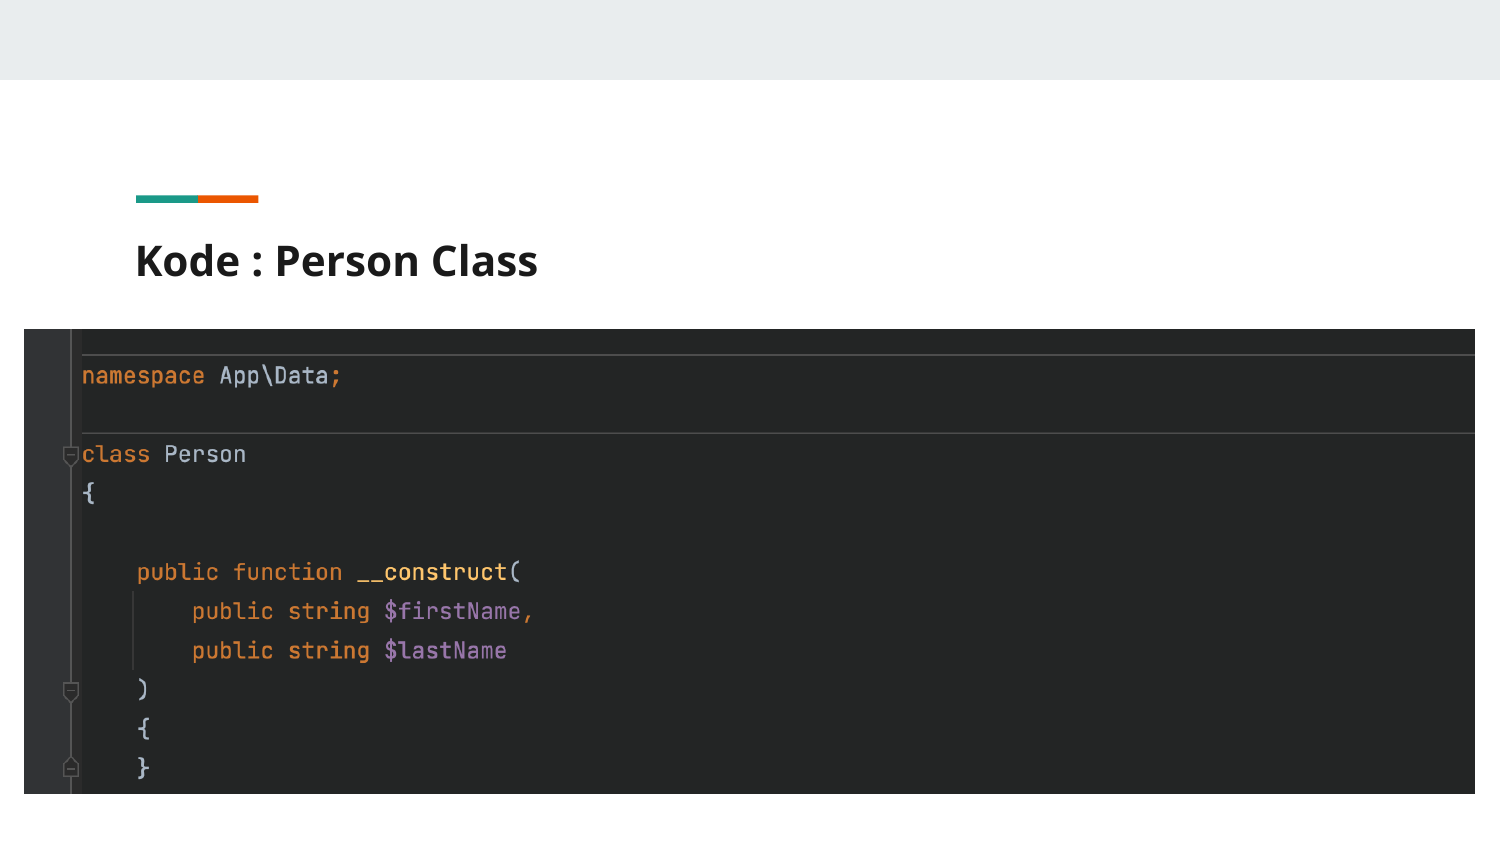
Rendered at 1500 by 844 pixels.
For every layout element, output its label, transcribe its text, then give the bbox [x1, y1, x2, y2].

picture [24, 329, 1475, 794]
title Kode : Person Class [119, 216, 1381, 305]
